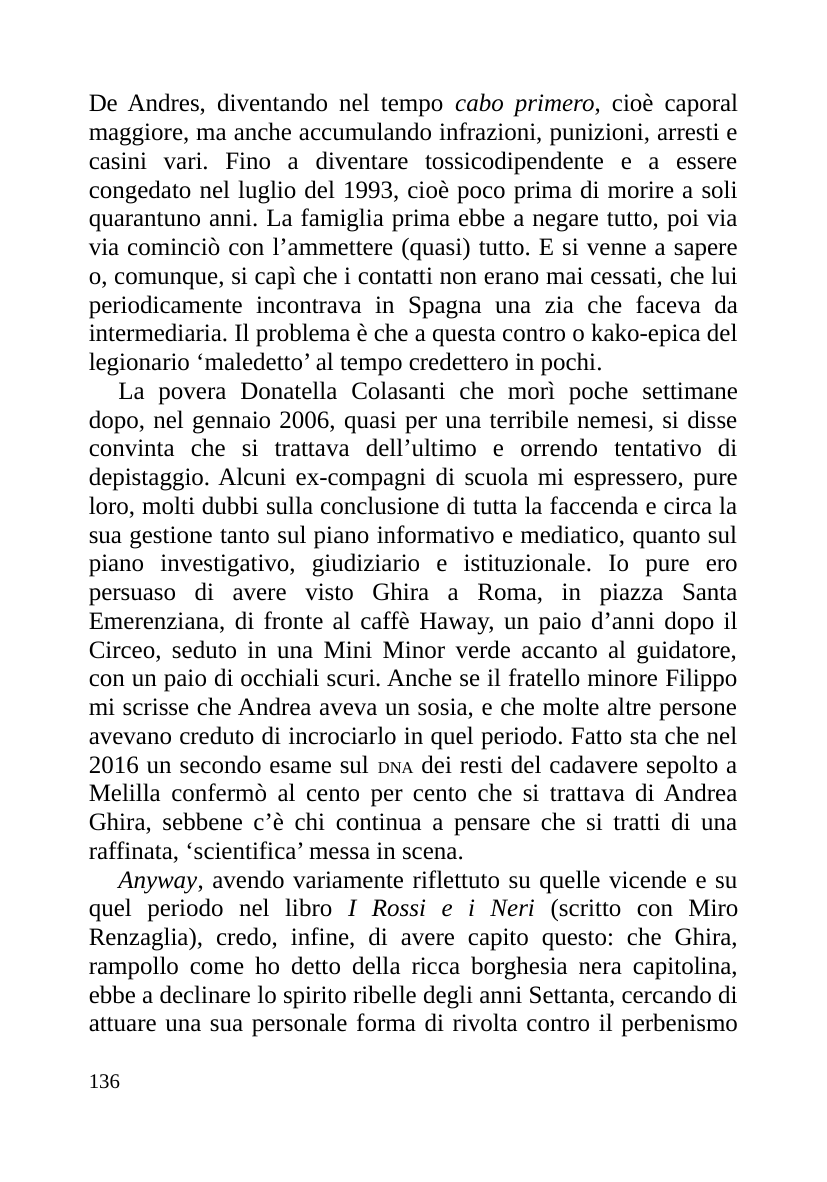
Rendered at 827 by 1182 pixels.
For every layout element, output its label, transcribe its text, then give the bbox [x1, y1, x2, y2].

text La povera Donatella Colasanti che morì poche settimane dopo, nel gennaio 2006, quasi per una terribile nemesi, si disse convinta che si trattava dell’ultimo e orrendo tentativo di depistaggio. Alcuni ex-compagni di scuola mi espressero, pure loro, molti dubbi sulla conclusione di tutta la faccenda e circa la sua gestione tanto sul piano informativo e mediatico, quanto sul piano investigativo, giudiziario e istituzionale. Io pure ero persuaso di avere visto Ghira a Roma, in piazza Santa Emerenziana, di fronte al caffè Haway, un paio d’anni dopo il Circeo, seduto in una Mini Minor verde accanto al guidatore, con un paio di occhiali scuri. Anche se il fratello minore Filippo mi scrisse che Andrea aveva un sosia, e che molte altre persone avevano creduto di incrociarlo in quel periodo. Fatto sta che nel 2016 un secondo esame sul dna dei resti del cadavere sepolto a Melilla confermò al cento per cento che si trattava di Andrea Ghira, sebbene c’è chi continua a pensare che si tratti di una raffinata, ‘scientifica’ messa in scena. [88, 376, 738, 865]
text De Andres, diventando nel tempo cabo primero, cioè caporal maggiore, ma anche accumulando infrazioni, punizioni, arresti e casini vari. Fino a diventare tossicodipendente e a essere congedato nel luglio del 1993, cioè poco prima di morire a soli quarantuno anni. La famiglia prima ebbe a negare tutto, poi via via cominciò con l’ammettere (quasi) tutto. E si venne a sapere o, comunque, si capì che i contatti non erano mai cessati, che lui periodicamente incontrava in Spagna una zia che faceva da intermediaria. Il problema è che a questa contro o kako-epica del legionario ‘maledetto’ al tempo credettero in pochi. [88, 88, 738, 376]
text Anyway, avendo variamente riflettuto su quelle vicende e su quel periodo nel libro I Rossi e i Neri (scritto con Miro Renzaglia), credo, infine, di avere capito questo: che Ghira, rampollo come ho detto della ricca borghesia nera capitolina, ebbe a declinare lo spirito ribelle degli anni Settanta, cercando di attuare una sua personale forma di rivolta contro il perbenismo [88, 865, 738, 1037]
